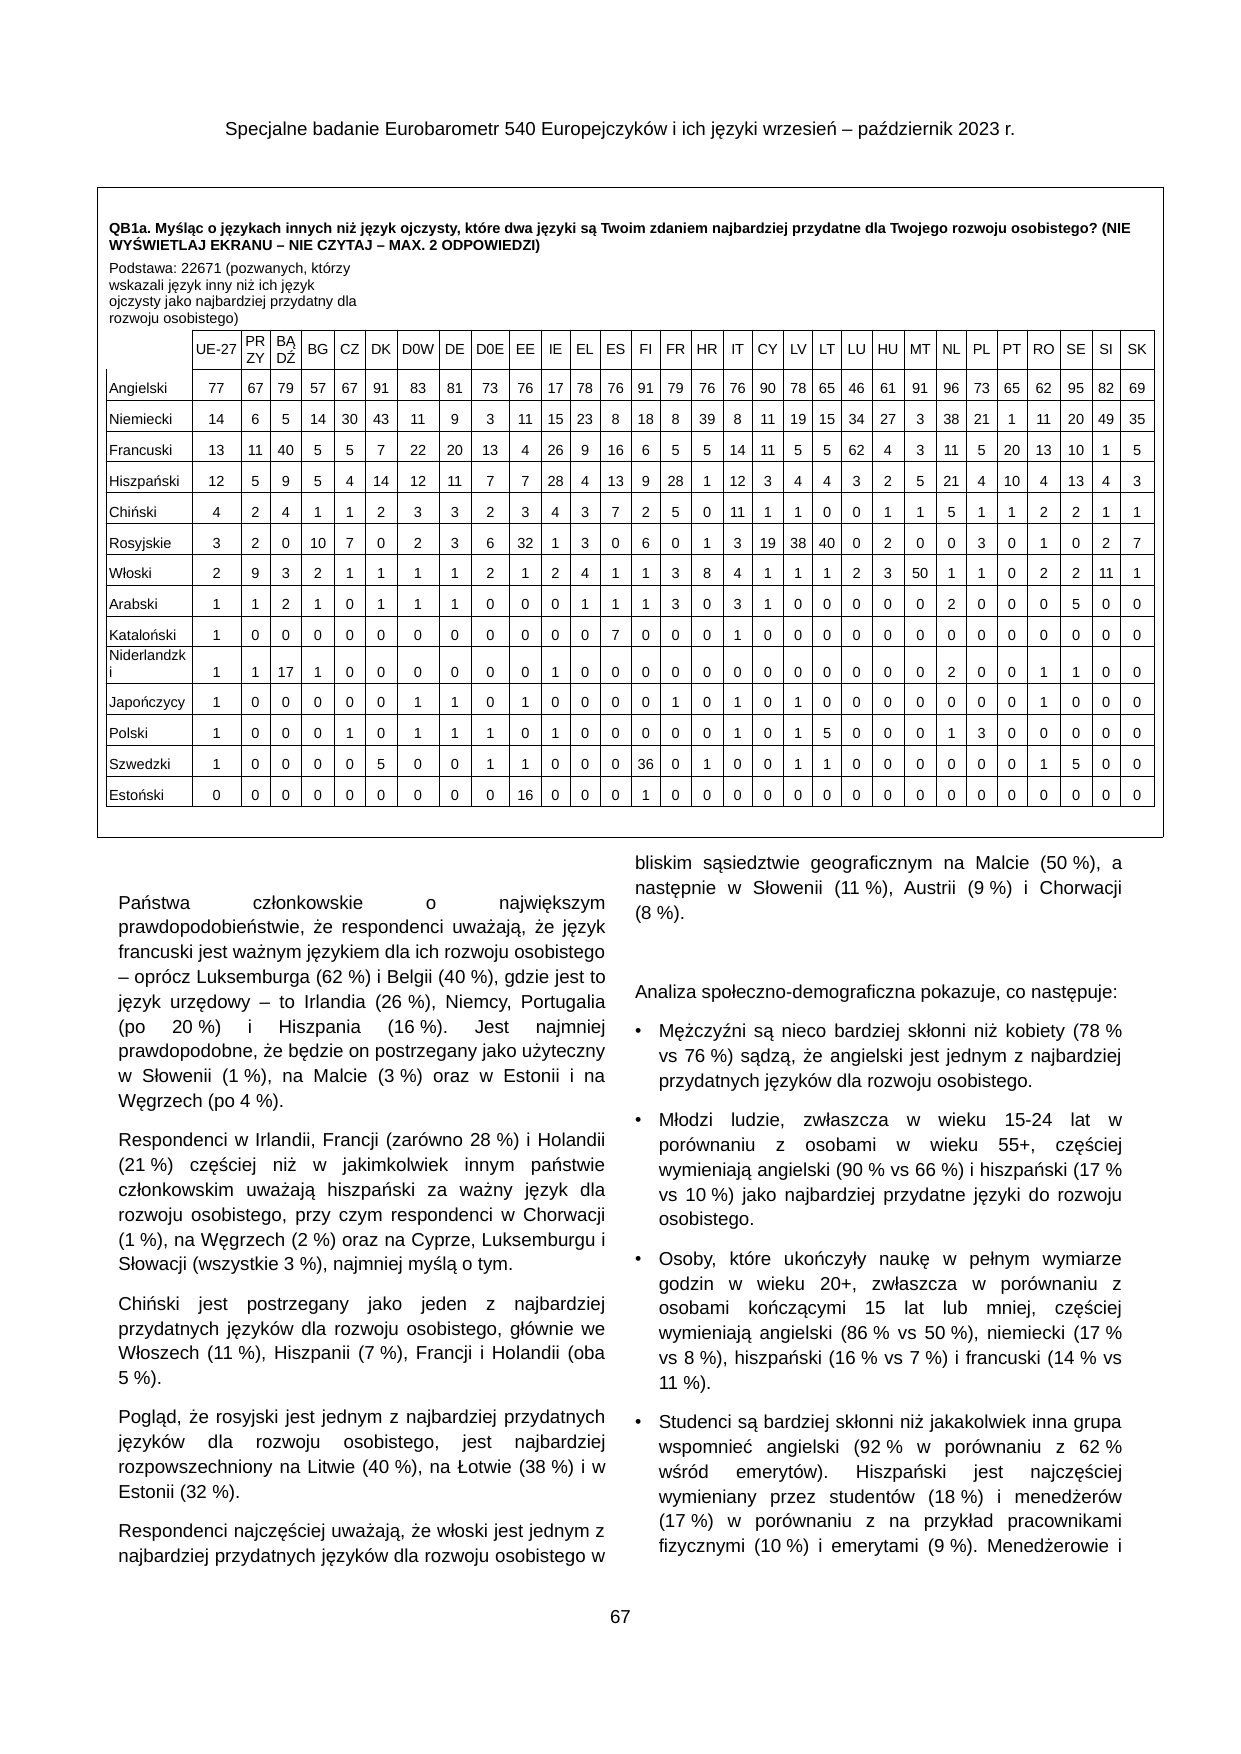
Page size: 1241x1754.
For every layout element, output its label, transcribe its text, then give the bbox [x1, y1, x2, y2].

table_cell 0 [601, 715, 631, 745]
table_cell 0 [692, 617, 723, 646]
table_cell 1 [632, 586, 660, 616]
table_cell 5 [692, 432, 723, 461]
table_cell 11 [1028, 401, 1060, 431]
table_cell 4 [784, 462, 812, 492]
table_cell 3 [967, 524, 997, 554]
table_cell 5 [335, 432, 365, 461]
table_cell 0 [873, 715, 904, 745]
table_cell 1 [366, 586, 397, 616]
table_cell 0 [692, 684, 723, 714]
table_cell 3 [271, 555, 301, 585]
list Studenci są bardziej skłonni niż jakakolwiek inna grupa wspomnieć angielski (92 % w porównaniu z 62 % wśród emerytów). Hiszpański jest najczęściej wymieniany przez studentów (18 %) i menedżerów (17 %) w porównaniu z na przykład pracownikami fizycznymi (10 %) i emerytami (9 %). Menedżerowie i [635, 1411, 1122, 1557]
table_cell 1 [193, 617, 241, 646]
table_cell DE [440, 331, 471, 369]
table_cell 81 [440, 370, 471, 400]
table_cell 0 [472, 617, 509, 646]
table_cell [1092, 257, 1120, 329]
table_cell 1 [601, 555, 631, 585]
table_cell 0 [753, 647, 783, 683]
table_cell 0 [335, 586, 365, 616]
table_cell 2 [271, 586, 301, 616]
table_cell 65 [998, 370, 1027, 400]
table_cell 38 [937, 401, 966, 431]
table_cell Niemiecki [107, 401, 192, 431]
table_cell UE-27 [193, 331, 241, 369]
table_cell 2 [242, 524, 270, 554]
table_cell 49 [1093, 401, 1120, 431]
table_cell 35 [1121, 401, 1154, 431]
table_cell D0E [472, 331, 509, 369]
table_cell 0 [440, 746, 471, 776]
table_cell 5 [302, 432, 334, 461]
table_cell 0 [1028, 715, 1060, 745]
table_cell 0 [937, 777, 966, 806]
table_cell 32 [510, 524, 541, 554]
table_cell 14 [193, 401, 241, 431]
table_cell 0 [905, 647, 936, 683]
table_cell 0 [724, 777, 752, 806]
table_cell 0 [998, 586, 1027, 616]
table_cell 0 [242, 777, 270, 806]
table_cell 78 [571, 370, 600, 400]
table_cell 0 [937, 617, 966, 646]
table_cell 57 [302, 370, 334, 400]
table_cell 16 [510, 777, 541, 806]
text Respondenci najczęściej uważają, że włoski jest jednym z najbardziej przydatnych języków dla rozwoju osobistego w [118, 1520, 605, 1566]
table_cell 9 [571, 432, 600, 461]
table_cell Niderlandzki [107, 647, 192, 683]
table_cell 0 [1121, 715, 1154, 745]
table_cell 11 [440, 462, 471, 492]
table_cell 0 [335, 617, 365, 646]
table_cell 1 [724, 715, 752, 745]
table_cell 2 [193, 555, 241, 585]
table_cell 8 [692, 555, 723, 585]
table_cell 0 [632, 617, 660, 646]
table_cell 0 [366, 617, 397, 646]
text Respondenci w Irlandii, Francji (zarówno 28 %) i Holandii (21 %) częściej niż w jakimkolwiek innym państwie członkowskim uważają hiszpański za ważny język dla rozwoju osobistego, przy czym respondenci w Chorwacji (1 %), na Węgrzech (2 %) oraz na Cyprze, Luksemburgu i Słowacji (wszystkie 3 %), najmniej myślą o tym. [118, 1129, 605, 1275]
table_cell 1 [193, 586, 241, 616]
table_cell 0 [571, 777, 600, 806]
table_cell 0 [905, 715, 936, 745]
table_cell 0 [692, 586, 723, 616]
table_cell 76 [510, 370, 541, 400]
table_cell 3 [724, 524, 752, 554]
table_cell 10 [302, 524, 334, 554]
table_cell 5 [366, 746, 397, 776]
table_cell 67 [242, 370, 270, 400]
table_cell ES [601, 331, 631, 369]
table_cell Angielski [107, 369, 192, 400]
table_cell 20 [998, 432, 1027, 461]
table_cell 1 [998, 493, 1027, 523]
table_cell 4 [1028, 462, 1060, 492]
table_cell 1 [998, 401, 1027, 431]
table_cell 0 [510, 647, 541, 683]
table_cell SK [1121, 331, 1154, 369]
table_cell 0 [753, 617, 783, 646]
table_cell 0 [571, 715, 600, 745]
table_cell 0 [813, 493, 841, 523]
table_cell 0 [302, 777, 334, 806]
table_cell 0 [601, 524, 631, 554]
table_cell 3 [1121, 462, 1154, 492]
table_cell 0 [998, 777, 1027, 806]
table_cell 0 [784, 586, 812, 616]
table_cell 7 [1121, 524, 1154, 554]
table_cell 1 [661, 684, 691, 714]
table_cell 76 [692, 370, 723, 400]
table_cell 0 [398, 746, 439, 776]
table_cell Hiszpański [107, 462, 192, 492]
table_cell 0 [601, 647, 631, 683]
table_cell 1 [632, 777, 660, 806]
table_cell 1 [601, 586, 631, 616]
table_cell 5 [813, 432, 841, 461]
table_cell 1 [813, 555, 841, 585]
table_cell 1 [571, 586, 600, 616]
table_cell 0 [753, 746, 783, 776]
table_cell EL [571, 331, 600, 369]
table_cell 0 [1093, 617, 1120, 646]
table_cell 17 [542, 370, 570, 400]
table_cell 2 [1028, 493, 1060, 523]
table_cell 0 [724, 647, 752, 683]
table_cell 6 [632, 524, 660, 554]
table_cell 9 [242, 555, 270, 585]
table_cell 0 [661, 715, 691, 745]
table_cell 0 [366, 684, 397, 714]
table_cell 15 [542, 401, 570, 431]
table_cell 5 [813, 715, 841, 745]
table_cell [784, 257, 812, 329]
table_cell 0 [692, 647, 723, 683]
table_cell 2 [398, 524, 439, 554]
table_cell 0 [632, 647, 660, 683]
table_cell 40 [271, 432, 301, 461]
table_cell 1 [510, 746, 541, 776]
table_cell 2 [937, 586, 966, 616]
table_cell 14 [302, 401, 334, 431]
table_cell 3 [724, 586, 752, 616]
table_cell 1 [784, 493, 812, 523]
table_cell 0 [784, 777, 812, 806]
table_cell 0 [335, 777, 365, 806]
table_cell RO [1028, 331, 1060, 369]
table_cell 1 [242, 647, 270, 683]
table_cell [1120, 257, 1154, 329]
table_cell 19 [784, 401, 812, 431]
table_cell 73 [967, 370, 997, 400]
table_cell 0 [1093, 647, 1120, 683]
table_cell 0 [967, 647, 997, 683]
table_cell 0 [242, 684, 270, 714]
table_cell 26 [542, 432, 570, 461]
table_cell 0 [998, 715, 1027, 745]
table_cell 4 [510, 432, 541, 461]
table_cell 1 [873, 493, 904, 523]
table_cell 0 [472, 777, 509, 806]
table_cell 3 [398, 493, 439, 523]
table_cell 0 [542, 777, 570, 806]
table_cell 0 [753, 715, 783, 745]
table_cell [397, 257, 439, 329]
table_cell 28 [661, 462, 691, 492]
table_cell NL [937, 331, 966, 369]
table_cell 0 [1121, 647, 1154, 683]
table_cell BG [302, 331, 334, 369]
table_cell Rosyjskie [107, 524, 192, 554]
table_cell 11 [242, 432, 270, 461]
table_cell 1 [1028, 647, 1060, 683]
table_cell 90 [753, 370, 783, 400]
table_cell [904, 257, 936, 329]
table_cell [541, 257, 570, 329]
table_cell Włoski [107, 555, 192, 585]
table_cell 16 [601, 432, 631, 461]
table_cell Francuski [107, 432, 192, 461]
table_cell 0 [937, 524, 966, 554]
table_cell 0 [905, 746, 936, 776]
table_cell 27 [873, 401, 904, 431]
table_cell 0 [1028, 617, 1060, 646]
table_cell 3 [571, 524, 600, 554]
table_cell 1 [724, 684, 752, 714]
table_cell 0 [842, 493, 872, 523]
table_cell 0 [242, 746, 270, 776]
table_cell 0 [510, 586, 541, 616]
table_cell 0 [842, 746, 872, 776]
table_cell 1 [937, 715, 966, 745]
table_cell [691, 257, 723, 329]
table_cell 11 [510, 401, 541, 431]
table_cell EE [510, 331, 541, 369]
table_cell 11 [724, 493, 752, 523]
table_cell 0 [873, 777, 904, 806]
table_cell 11 [398, 401, 439, 431]
table_cell 0 [905, 777, 936, 806]
table_cell 1 [193, 746, 241, 776]
table_cell 30 [335, 401, 365, 431]
table_cell LU [842, 331, 872, 369]
table_cell 0 [571, 617, 600, 646]
list Młodzi ludzie, zwłaszcza w wieku 15-24 lat w porównaniu z osobami w wieku 55+, częściej wymieniają angielski (90 % vs 66 %) i hiszpański (17 % vs 10 %) jako najbardziej przydatne języki do rozwoju osobistego. [635, 1109, 1122, 1230]
table_cell 0 [302, 684, 334, 714]
table_cell 1 [398, 555, 439, 585]
table_cell 15 [813, 401, 841, 431]
table_cell 7 [510, 462, 541, 492]
table_cell 6 [632, 432, 660, 461]
table_cell 3 [873, 555, 904, 585]
table_cell 10 [1061, 432, 1092, 461]
table_cell 2 [1061, 555, 1092, 585]
table_cell 0 [472, 647, 509, 683]
table_cell 1 [193, 715, 241, 745]
table_cell 0 [905, 617, 936, 646]
table_cell 0 [271, 524, 301, 554]
table_cell 1 [398, 684, 439, 714]
text bliskim sąsiedztwie geograficznym na Malcie (50 %), a następnie w Słowenii (11 %), Austrii (9 %) i Chorwacji (8 %). [635, 838, 1122, 923]
table_cell 13 [1061, 462, 1092, 492]
table_cell 0 [398, 617, 439, 646]
table_cell 0 [842, 617, 872, 646]
table_cell 1 [692, 462, 723, 492]
table_cell 91 [905, 370, 936, 400]
table_cell 1 [472, 746, 509, 776]
table_cell 2 [1093, 524, 1120, 554]
table_cell 5 [937, 493, 966, 523]
table_cell 1 [510, 684, 541, 714]
table_cell 1 [302, 647, 334, 683]
table_cell 0 [813, 647, 841, 683]
table_cell 0 [1093, 777, 1120, 806]
table_cell 0 [1061, 524, 1092, 554]
table_cell 0 [905, 524, 936, 554]
table_cell 0 [242, 617, 270, 646]
table_cell 8 [601, 401, 631, 431]
table_cell 1 [784, 684, 812, 714]
table_cell 50 [905, 555, 936, 585]
table_cell 0 [601, 746, 631, 776]
table_cell Chiński [107, 493, 192, 523]
list Osoby, które ukończyły naukę w pełnym wymiarze godzin w wieku 20+, zwłaszcza w porównaniu z osobami kończącymi 15 lat lub mniej, częściej wymieniają angielski (86 % vs 50 %), niemiecki (17 % vs 8 %), hiszpański (16 % vs 7 %) i francuski (14 % vs 11 %). [635, 1247, 1122, 1393]
table_cell 5 [271, 401, 301, 431]
table_cell 0 [440, 617, 471, 646]
table_cell 0 [335, 746, 365, 776]
table_cell 3 [571, 493, 600, 523]
table_cell CZ [335, 331, 365, 369]
table_cell 0 [753, 777, 783, 806]
table_cell 1 [398, 715, 439, 745]
table_cell 11 [937, 432, 966, 461]
table_cell 0 [873, 746, 904, 776]
table_cell 4 [571, 462, 600, 492]
table_cell 0 [571, 684, 600, 714]
table_cell 7 [472, 462, 509, 492]
table_cell D0W [398, 331, 439, 369]
table_cell 0 [1028, 586, 1060, 616]
table_cell 9 [632, 462, 660, 492]
table_cell 0 [998, 555, 1027, 585]
table_cell 34 [842, 401, 872, 431]
table_cell 0 [813, 777, 841, 806]
table_cell 83 [398, 370, 439, 400]
table_cell 5 [784, 432, 812, 461]
table_cell 0 [967, 586, 997, 616]
table_cell 77 [193, 370, 241, 400]
table_cell 0 [271, 617, 301, 646]
table_cell 0 [1121, 586, 1154, 616]
table_cell 4 [335, 462, 365, 492]
table_cell 5 [661, 493, 691, 523]
table_cell 1 [753, 493, 783, 523]
table_cell 18 [632, 401, 660, 431]
table_cell 0 [692, 493, 723, 523]
table_cell 13 [193, 432, 241, 461]
table_cell 5 [1121, 432, 1154, 461]
table_cell 1 [784, 746, 812, 776]
table_cell 7 [601, 493, 631, 523]
table_cell 2 [873, 462, 904, 492]
table_cell 0 [571, 746, 600, 776]
table_cell 3 [440, 493, 471, 523]
table_cell IT [724, 331, 752, 369]
table_cell 91 [366, 370, 397, 400]
table_cell 12 [724, 462, 752, 492]
table_cell Estoński [107, 777, 192, 806]
table_cell 3 [661, 555, 691, 585]
table_cell 0 [193, 777, 241, 806]
table_cell 4 [271, 493, 301, 523]
table_cell 0 [967, 617, 997, 646]
table_cell 2 [632, 493, 660, 523]
table_cell 20 [440, 432, 471, 461]
table_cell 4 [571, 555, 600, 585]
table_cell LV [784, 331, 812, 369]
table_cell 0 [937, 746, 966, 776]
table_cell 1 [472, 715, 509, 745]
table_cell 1 [1028, 684, 1060, 714]
table_cell [471, 257, 509, 329]
table_cell IE [542, 331, 570, 369]
table_cell 3 [905, 401, 936, 431]
table_cell [752, 257, 783, 329]
table_cell 0 [1061, 684, 1092, 714]
table_cell 0 [242, 715, 270, 745]
table_cell 0 [842, 586, 872, 616]
table_cell 0 [472, 684, 509, 714]
table_cell [966, 257, 997, 329]
table_cell 0 [967, 777, 997, 806]
table_cell 0 [998, 684, 1027, 714]
table_cell 0 [692, 777, 723, 806]
table_cell 0 [366, 524, 397, 554]
table_cell 0 [510, 617, 541, 646]
table_cell Kataloński [107, 617, 192, 646]
table_cell 0 [998, 746, 1027, 776]
table_cell 0 [335, 684, 365, 714]
table_cell 0 [842, 524, 872, 554]
table_cell 1 [784, 555, 812, 585]
table_cell 4 [813, 462, 841, 492]
table_cell 6 [472, 524, 509, 554]
table_cell 0 [692, 715, 723, 745]
table_cell Szwedzki [107, 746, 192, 776]
table_cell 2 [366, 493, 397, 523]
table_cell 1 [440, 715, 471, 745]
table_cell 0 [366, 647, 397, 683]
table_cell 4 [724, 555, 752, 585]
table_cell 62 [1028, 370, 1060, 400]
table_cell 2 [842, 555, 872, 585]
table_cell 0 [1121, 777, 1154, 806]
table_cell [365, 257, 397, 329]
table_cell 2 [542, 555, 570, 585]
table_cell 2 [937, 647, 966, 683]
table_cell 1 [1028, 524, 1060, 554]
table_cell 5 [242, 462, 270, 492]
table_cell 0 [601, 777, 631, 806]
table_cell [570, 257, 600, 329]
table_cell 0 [1061, 715, 1092, 745]
table_cell 61 [873, 370, 904, 400]
table_header QB1a. Myśląc o językach innych niż język ojczysty, które dwa języki są Twoim zdaniem najbardziej przydatne dla Twojego rozwoju osobistego? (NIE WYŚWIETLAJ EKRANU – NIE CZYTAJ – MAX. 2 ODPOWIEDZI) [106, 217, 1154, 257]
table_cell 23 [571, 401, 600, 431]
table_cell 36 [632, 746, 660, 776]
table_cell 1 [440, 684, 471, 714]
table_cell 1 [784, 715, 812, 745]
table_cell 9 [271, 462, 301, 492]
table_cell 1 [753, 555, 783, 585]
table_cell 65 [813, 370, 841, 400]
table_cell 1 [632, 555, 660, 585]
table_cell 0 [661, 647, 691, 683]
table_cell 4 [1093, 462, 1120, 492]
text Państwa członkowskie o największym prawdopodobieństwie, że respondenci uważają, że język francuski jest ważnym językiem dla ich rozwoju osobistego – oprócz Luksemburga (62 %) i Belgii (40 %), gdzie jest to język urzędowy – to Irlandia (26 %), Niemcy, Portugalia (po 20 %) i Hiszpania (16 %). Jest najmniej prawdopodobne, że będzie on postrzegany jako użyteczny w Słowenii (1 %), na Malcie (3 %) oraz w Estonii i na Węgrzech (po 4 %). [118, 891, 605, 1111]
table_cell 2 [1028, 555, 1060, 585]
table_cell 14 [366, 462, 397, 492]
table_cell Podstawa: 22671 (pozwanych, którzy wskazali język inny niż ich język ojczysty jako najbardziej przydatny dla rozwoju osobistego) [106, 257, 365, 329]
table_cell 0 [813, 586, 841, 616]
table_cell PL [967, 331, 997, 369]
table_cell 0 [873, 647, 904, 683]
table_cell 0 [302, 617, 334, 646]
text Chiński jest postrzegany jako jeden z najbardziej przydatnych języków dla rozwoju osobistego, głównie we Włoszech (11 %), Hiszpanii (7 %), Francji i Holandii (oba 5 %). [118, 1292, 605, 1388]
table_cell 1 [302, 586, 334, 616]
table_cell [600, 257, 631, 329]
table_cell 1 [1093, 432, 1120, 461]
table_cell 0 [661, 524, 691, 554]
table_cell 8 [661, 401, 691, 431]
table_cell 0 [1093, 586, 1120, 616]
table_cell [1027, 257, 1060, 329]
table_cell 0 [510, 715, 541, 745]
table_cell 79 [271, 370, 301, 400]
table_cell 67 [335, 370, 365, 400]
table_cell 5 [1061, 746, 1092, 776]
table_cell 14 [724, 432, 752, 461]
text Analiza społeczno-demograficzna pokazuje, co następuje: [635, 980, 1122, 1002]
table_cell 1 [905, 493, 936, 523]
table_cell 1 [1028, 746, 1060, 776]
table_cell 0 [1121, 684, 1154, 714]
table_cell 0 [1093, 746, 1120, 776]
table_cell 0 [472, 586, 509, 616]
table_cell 1 [510, 555, 541, 585]
table_cell 1 [753, 586, 783, 616]
table_cell SE [1061, 331, 1092, 369]
table_cell Japończycy [107, 684, 192, 714]
table_cell 0 [542, 684, 570, 714]
table_cell 4 [873, 432, 904, 461]
table_cell 1 [692, 746, 723, 776]
table_cell 4 [967, 462, 997, 492]
table_cell 13 [1028, 432, 1060, 461]
table_cell 0 [366, 777, 397, 806]
table_cell [631, 257, 660, 329]
table_cell 5 [661, 432, 691, 461]
table_cell [510, 257, 541, 329]
table_cell 96 [937, 370, 966, 400]
table_cell 0 [542, 586, 570, 616]
table_cell 0 [302, 746, 334, 776]
table_cell 1 [440, 586, 471, 616]
table_cell 12 [193, 462, 241, 492]
table_cell 7 [366, 432, 397, 461]
list Mężczyźni są nieco bardziej skłonni niż kobiety (78 % vs 76 %) sądzą, że angielski jest jednym z najbardziej przydatnych języków dla rozwoju osobistego. [635, 1020, 1122, 1091]
table_cell 3 [661, 586, 691, 616]
table_cell 0 [842, 777, 872, 806]
table_cell 3 [510, 493, 541, 523]
table_cell 0 [873, 617, 904, 646]
table_cell 1 [1093, 493, 1120, 523]
table_cell 0 [1061, 777, 1092, 806]
table_cell 8 [724, 401, 752, 431]
table_cell 1 [937, 555, 966, 585]
table_cell 3 [440, 524, 471, 554]
table_cell 0 [398, 777, 439, 806]
table_cell 0 [302, 715, 334, 745]
table_cell Polski [107, 715, 192, 745]
table_cell 0 [873, 684, 904, 714]
table_cell 0 [813, 684, 841, 714]
table_cell 46 [842, 370, 872, 400]
table_cell [106, 330, 192, 369]
table_cell 1 [1061, 647, 1092, 683]
text Pogląd, że rosyjski jest jednym z najbardziej przydatnych języków dla rozwoju osobistego, jest najbardziej rozpowszechniony na Litwie (40 %), na Łotwie (38 %) i w Estonii (32 %). [118, 1406, 605, 1502]
table_cell 0 [873, 586, 904, 616]
table_cell 0 [967, 684, 997, 714]
table_cell BĄDŹ [271, 331, 301, 369]
table_cell 0 [271, 715, 301, 745]
table_cell 21 [937, 462, 966, 492]
table_cell [439, 257, 471, 329]
table_cell 22 [398, 432, 439, 461]
table_cell 1 [1121, 493, 1154, 523]
table_cell 0 [661, 777, 691, 806]
table_cell CY [753, 331, 783, 369]
table_cell 13 [472, 432, 509, 461]
table_cell MT [905, 331, 936, 369]
table_cell 38 [784, 524, 812, 554]
table_cell 2 [472, 493, 509, 523]
table_cell 69 [1121, 370, 1154, 400]
table_cell [660, 257, 691, 329]
table_cell 2 [873, 524, 904, 554]
table_cell 1 [967, 555, 997, 585]
table_cell SI [1093, 331, 1120, 369]
table_cell 0 [724, 746, 752, 776]
table_cell 1 [398, 586, 439, 616]
table_cell 40 [813, 524, 841, 554]
table_cell [841, 257, 872, 329]
table_cell 11 [1093, 555, 1120, 585]
table_cell 0 [998, 524, 1027, 554]
table_cell 0 [1121, 746, 1154, 776]
table_cell HR [692, 331, 723, 369]
table_cell 3 [905, 432, 936, 461]
table_cell 11 [753, 401, 783, 431]
table_cell DK [366, 331, 397, 369]
table_cell 0 [571, 647, 600, 683]
table_cell 43 [366, 401, 397, 431]
table_cell HU [873, 331, 904, 369]
table_cell PT [998, 331, 1027, 369]
table_cell 1 [542, 715, 570, 745]
table_cell 0 [661, 746, 691, 776]
table_cell [872, 257, 904, 329]
table_cell 17 [271, 647, 301, 683]
table_cell [813, 257, 841, 329]
table_cell 62 [842, 432, 872, 461]
table_cell 1 [193, 684, 241, 714]
table_cell [997, 257, 1027, 329]
table_cell 0 [542, 746, 570, 776]
table_cell 1 [440, 555, 471, 585]
table_cell [936, 257, 966, 329]
table_cell 76 [724, 370, 752, 400]
table_cell 1 [302, 493, 334, 523]
table_cell 21 [967, 401, 997, 431]
table_cell 0 [842, 647, 872, 683]
table_cell FI [632, 331, 660, 369]
table_cell 19 [753, 524, 783, 554]
table_cell 7 [335, 524, 365, 554]
table_cell 3 [472, 401, 509, 431]
table_cell 1 [542, 647, 570, 683]
table_cell PRZY [242, 331, 270, 369]
table_cell 0 [998, 617, 1027, 646]
table_cell 78 [784, 370, 812, 400]
table_cell [723, 257, 752, 329]
table_cell 1 [335, 555, 365, 585]
table_cell 20 [1061, 401, 1092, 431]
table_cell 7 [601, 617, 631, 646]
table_cell 0 [271, 746, 301, 776]
table_cell 0 [1093, 684, 1120, 714]
table_cell 91 [632, 370, 660, 400]
table_cell 1 [193, 647, 241, 683]
table_cell 0 [335, 647, 365, 683]
table_cell 95 [1061, 370, 1092, 400]
table_cell 1 [542, 524, 570, 554]
table_cell 0 [1028, 777, 1060, 806]
table_cell 2 [1061, 493, 1092, 523]
table_cell 12 [398, 462, 439, 492]
text [635, 177, 1122, 187]
table_cell 0 [661, 617, 691, 646]
table_cell 1 [1121, 555, 1154, 585]
table_cell 10 [998, 462, 1027, 492]
table_cell 82 [1093, 370, 1120, 400]
table_cell 13 [601, 462, 631, 492]
table_cell 79 [661, 370, 691, 400]
table_cell 0 [271, 684, 301, 714]
table_cell 1 [366, 555, 397, 585]
table_cell 2 [242, 493, 270, 523]
table_cell 0 [366, 715, 397, 745]
table_cell 1 [967, 493, 997, 523]
table_cell 5 [1061, 586, 1092, 616]
table_cell 73 [472, 370, 509, 400]
table_cell 5 [905, 462, 936, 492]
table_cell 0 [1093, 715, 1120, 745]
table_cell 0 [905, 684, 936, 714]
table_cell 0 [601, 684, 631, 714]
table_cell 3 [753, 462, 783, 492]
table_cell 0 [842, 715, 872, 745]
table_cell [1060, 257, 1092, 329]
table_cell 0 [632, 715, 660, 745]
table_cell 0 [632, 684, 660, 714]
table_cell 0 [440, 647, 471, 683]
table_cell 0 [1061, 617, 1092, 646]
table_cell 1 [335, 715, 365, 745]
table_cell 0 [271, 777, 301, 806]
table_cell 9 [440, 401, 471, 431]
table_cell 0 [753, 684, 783, 714]
table_cell 3 [842, 462, 872, 492]
table_cell 0 [998, 647, 1027, 683]
table_cell 0 [784, 617, 812, 646]
table_cell 0 [813, 617, 841, 646]
table_cell 1 [242, 586, 270, 616]
table_cell 5 [302, 462, 334, 492]
table_cell LT [813, 331, 841, 369]
table_cell 0 [542, 617, 570, 646]
table_cell 4 [542, 493, 570, 523]
table_cell 1 [724, 617, 752, 646]
table_cell 76 [601, 370, 631, 400]
table_cell 0 [784, 647, 812, 683]
table_cell 3 [193, 524, 241, 554]
table_cell 4 [193, 493, 241, 523]
table_cell 5 [967, 432, 997, 461]
table_cell 39 [692, 401, 723, 431]
table_cell 1 [335, 493, 365, 523]
table_cell 11 [753, 432, 783, 461]
table_cell 6 [242, 401, 270, 431]
table_cell 1 [813, 746, 841, 776]
table_cell 0 [842, 684, 872, 714]
table_cell 0 [440, 777, 471, 806]
table_cell 0 [967, 746, 997, 776]
table_cell 0 [905, 586, 936, 616]
table_cell 0 [398, 647, 439, 683]
table_cell Arabski [107, 586, 192, 616]
table_cell 0 [1121, 617, 1154, 646]
table_cell 0 [937, 684, 966, 714]
table_cell 2 [472, 555, 509, 585]
table_cell 2 [302, 555, 334, 585]
table_cell 1 [692, 524, 723, 554]
table_cell 28 [542, 462, 570, 492]
table_cell 3 [967, 715, 997, 745]
table_cell FR [661, 331, 691, 369]
